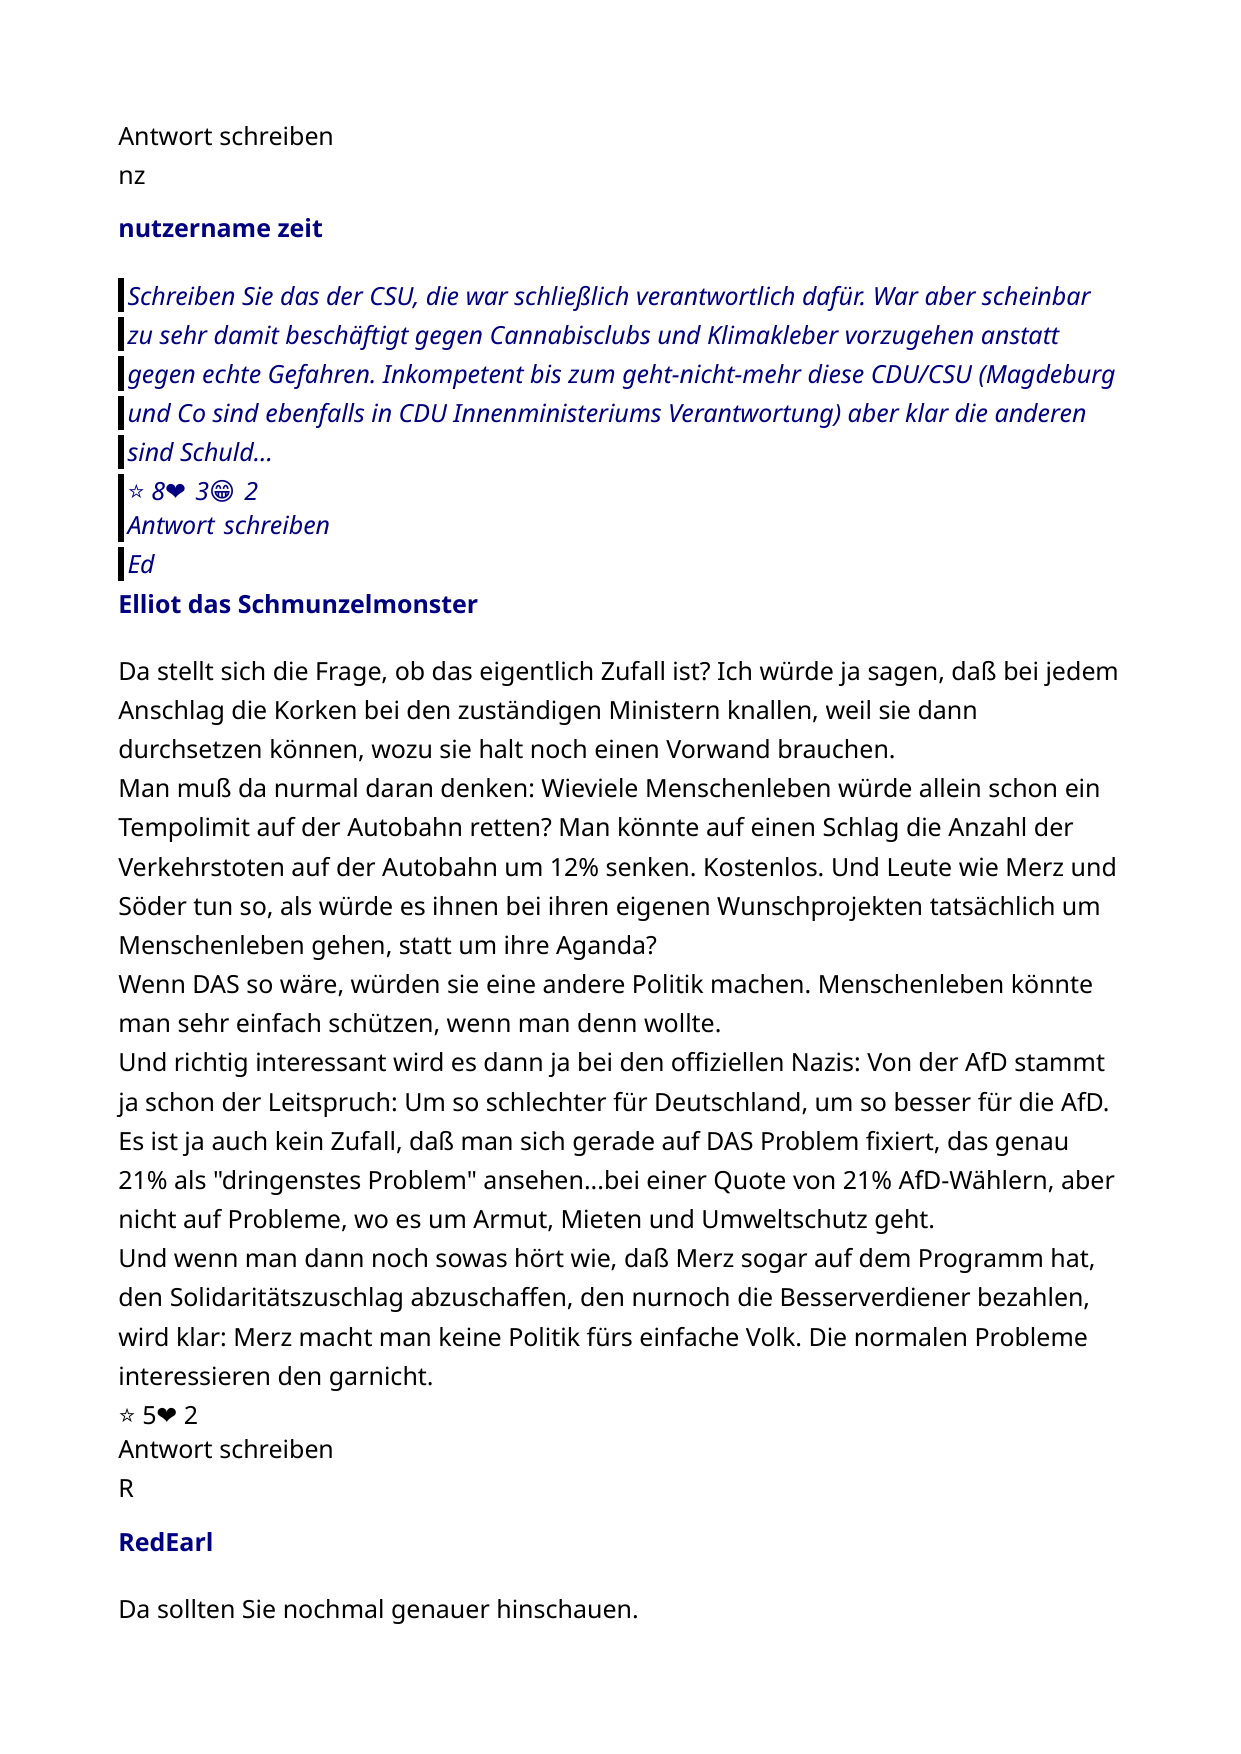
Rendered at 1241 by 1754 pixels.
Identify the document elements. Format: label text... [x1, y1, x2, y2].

text Schreiben Sie das der CSU, die war schließlich verantwortlich dafür. War aber scheinbar zu sehr damit beschäftigt gegen Cannabisclubs und Klimakleber vorzugehen anstatt gegen echte Gefahren. Inkompetent bis zum geht-nicht-mehr diese CDU/CSU (Magdeburg und Co sind ebenfalls in CDU Innenministeriums Verantwortung) aber klar die anderen sind Schuld… [118, 278, 1122, 469]
text Antwort schreiben [118, 118, 1122, 152]
text Antwort schreiben [124, 508, 1122, 542]
subtitle Elliot das Schmunzelmonster [118, 586, 1122, 620]
text Und richtig interessant wird es dann ja bei den offiziellen Nazis: Von der AfD stammt ja schon der Leitspruch: Um so schlechter für Deutschland, um so besser für die AfD. [118, 1045, 1122, 1118]
subtitle RedEarl [118, 1524, 1122, 1559]
text Ed [124, 547, 1122, 581]
text Antwort schreiben [118, 1432, 1122, 1466]
text ⭐️ 8❤️ 3😁 2 [124, 474, 1122, 508]
text Und wenn man dann noch sowas hört wie, daß Merz sogar auf dem Programm hat, den Solidaritätszuschlag abzuschaffen, den nurnoch die Besserverdiener bezahlen, wird klar: Merz macht man keine Politik fürs einfache Volk. Die normalen Probleme interessieren den garnicht. [118, 1241, 1122, 1392]
text Man muß da nurmal daran denken: Wieviele Menschenleben würde allein schon ein Tempolimit auf der Autobahn retten? Man könnte auf einen Schlag die Anzahl der Verkehrstoten auf der Autobahn um 12% senken. Kostenlos. Und Leute wie Merz und Söder tun so, als würde es ihnen bei ihren eigenen Wunschprojekten tatsächlich um Menschenleben gehen, statt um ihre Aganda? [118, 771, 1122, 962]
text Da stellt sich die Frage, ob das eigentlich Zufall ist? Ich würde ja sagen, daß bei jedem Anschlag die Korken bei den zuständigen Ministern knallen, weil sie dann durchsetzen können, wozu sie halt noch einen Vorwand brauchen. [118, 653, 1122, 766]
text nz [118, 157, 1122, 191]
text Es ist ja auch kein Zufall, daß man sich gerade auf DAS Problem fixiert, das genau 21% als "dringenstes Problem" ansehen...bei einer Quote von 21% AfD-Wählern, aber nicht auf Probleme, wo es um Armut, Mieten und Umweltschutz geht. [118, 1123, 1122, 1236]
subtitle nutzername zeit [118, 211, 1122, 245]
text Da sollten Sie nochmal genauer hinschauen. [118, 1592, 1122, 1626]
text R [118, 1471, 1122, 1505]
text ⭐️ 5❤️ 2 [118, 1398, 1122, 1432]
text Wenn DAS so wäre, würden sie eine andere Politik machen. Menschenleben könnte man sehr einfach schützen, wenn man denn wollte. [118, 967, 1122, 1040]
